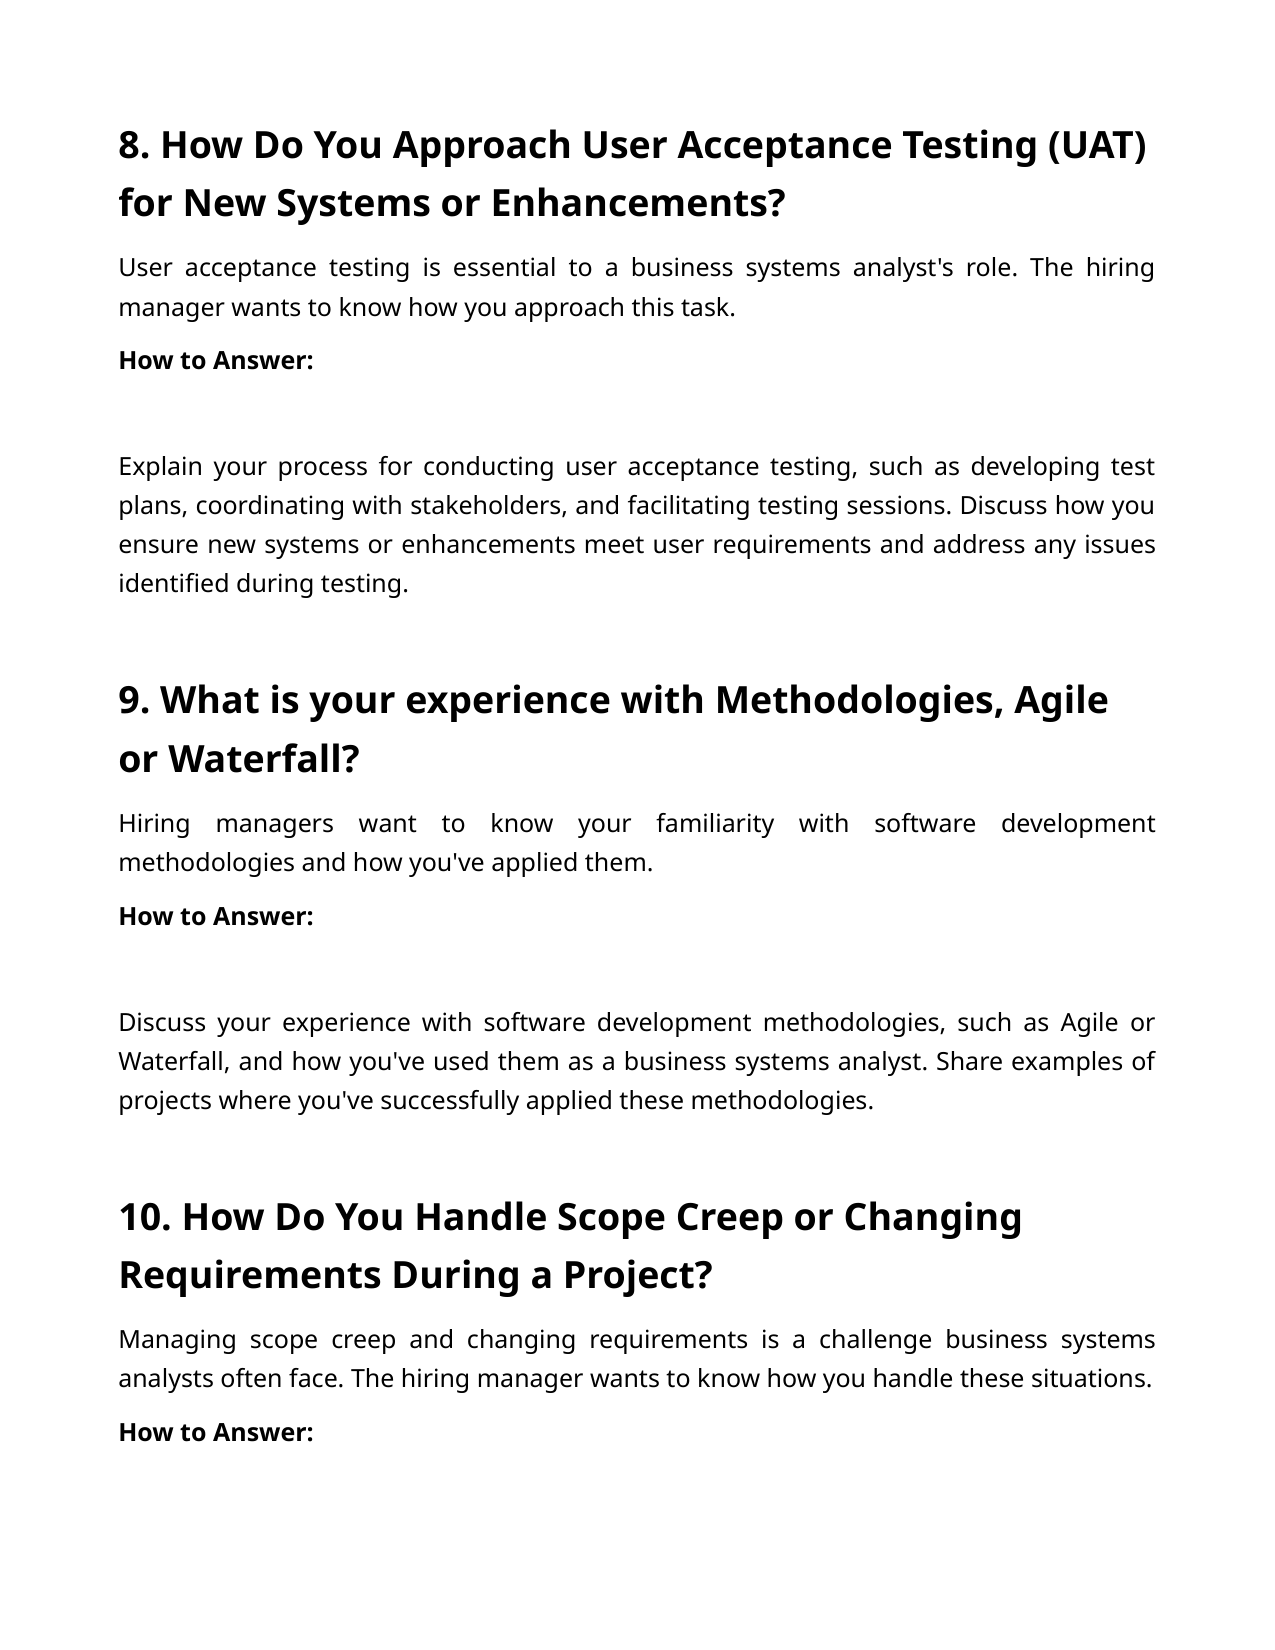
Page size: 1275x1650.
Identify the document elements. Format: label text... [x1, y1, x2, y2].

text Discuss your experience with software development methodologies, such as Agile or Waterfall, and how you've used them as a business systems analyst. Share examples of projects where you've successfully applied these methodologies. [118, 1004, 1157, 1117]
text ﻿ [118, 397, 1157, 429]
text How to Answer: [118, 343, 1157, 377]
text ﻿ [118, 952, 1157, 985]
text Hiring managers want to know your familiarity with software development methodologies and how you've applied them. [118, 806, 1157, 879]
text Explain your process for conducting user acceptance testing, such as developing test plans, coordinating with stakeholders, and facilitating testing sessions. Discuss how you ensure new systems or enhancements meet user requirements and address any issues identified during testing. [118, 449, 1157, 600]
text User acceptance testing is essential to a business systems analyst's role. The hiring manager wants to know how you approach this task. [118, 250, 1157, 323]
text How to Answer: [118, 898, 1157, 932]
text How to Answer: [118, 1415, 1157, 1449]
subtitle 8. How Do You Approach User Acceptance Testing (UAT) for New Systems or Enhancements? [118, 118, 1157, 228]
text Managing scope creep and changing requirements is a challenge business systems analysts often face. The hiring manager wants to know how you handle these situations. [118, 1322, 1157, 1395]
subtitle 9. What is your experience with Methodologies, Agile or Waterfall? [118, 674, 1157, 783]
subtitle 10. How Do You Handle Scope Creep or Changing Requirements During a Project? [118, 1190, 1157, 1300]
